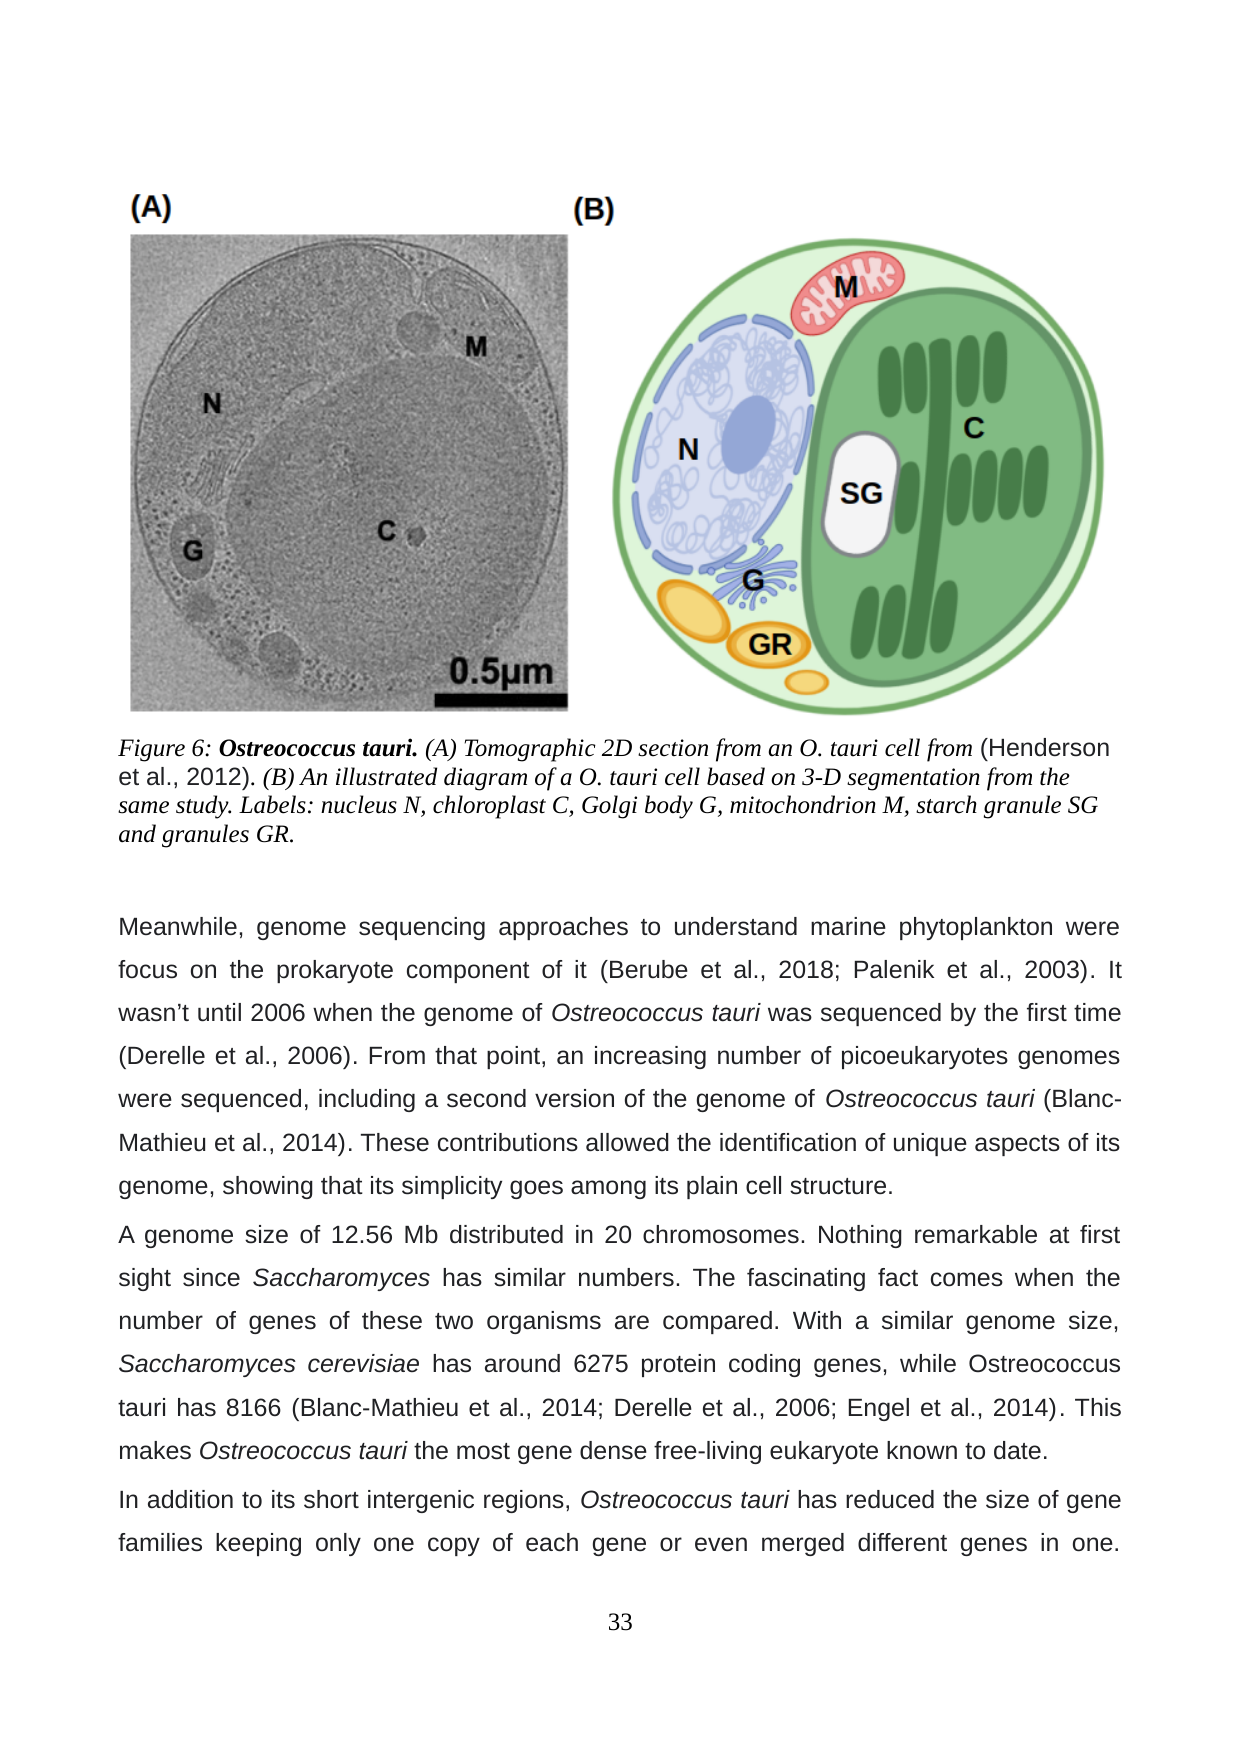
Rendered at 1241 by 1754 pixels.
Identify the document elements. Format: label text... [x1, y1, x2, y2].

text In addition to its short intergenic regions, Ostreococcus tauri has reduced the size of gene families keeping only one copy of each gene or even merged different genes in one. [118, 1485, 1122, 1557]
picture [118, 188, 1123, 733]
text Meanwhile, genome sequencing approaches to understand marine phytoplankton were focus on the prokaryote component of it (Berube et al., 2018; Palenik et al., 2003)⁠. It wasn’t until 2006 when the genome of Ostreococcus tauri was sequenced by the first time (Derelle et al., 2006)⁠. From that point, an increasing number of picoeukaryotes genomes were sequenced, including a second version of the genome of Ostreococcus tauri (Blanc-Mathieu et al., 2014)⁠. These contributions allowed the identification of unique aspects of its genome, showing that its simplicity goes among its plain cell structure. [118, 912, 1122, 1199]
text Figure 6: Ostreococcus tauri. (A) Tomographic 2D section from an O. tauri cell from (Henderson et al., 2012)⁠. (B) An illustrated diagram of a O. tauri cell based on 3-D segmentation from the same study. Labels: nucleus N, chloroplast C, Golgi body G, mitochondrion M, starch granule SG and granules GR. [118, 733, 1122, 848]
text A genome size of 12.56 Mb distributed in 20 chromosomes. Nothing remarkable at first sight since Saccharomyces has similar numbers. The fascinating fact comes when the number of genes of these two organisms are compared. With a similar genome size, Saccharomyces cerevisiae has around 6275 protein coding genes, while Ostreococcus tauri has 8166 (Blanc-Mathieu et al., 2014; Derelle et al., 2006; Engel et al., 2014)⁠. This makes Ostreococcus tauri the most gene dense free-living eukaryote known to date. [118, 1220, 1122, 1464]
